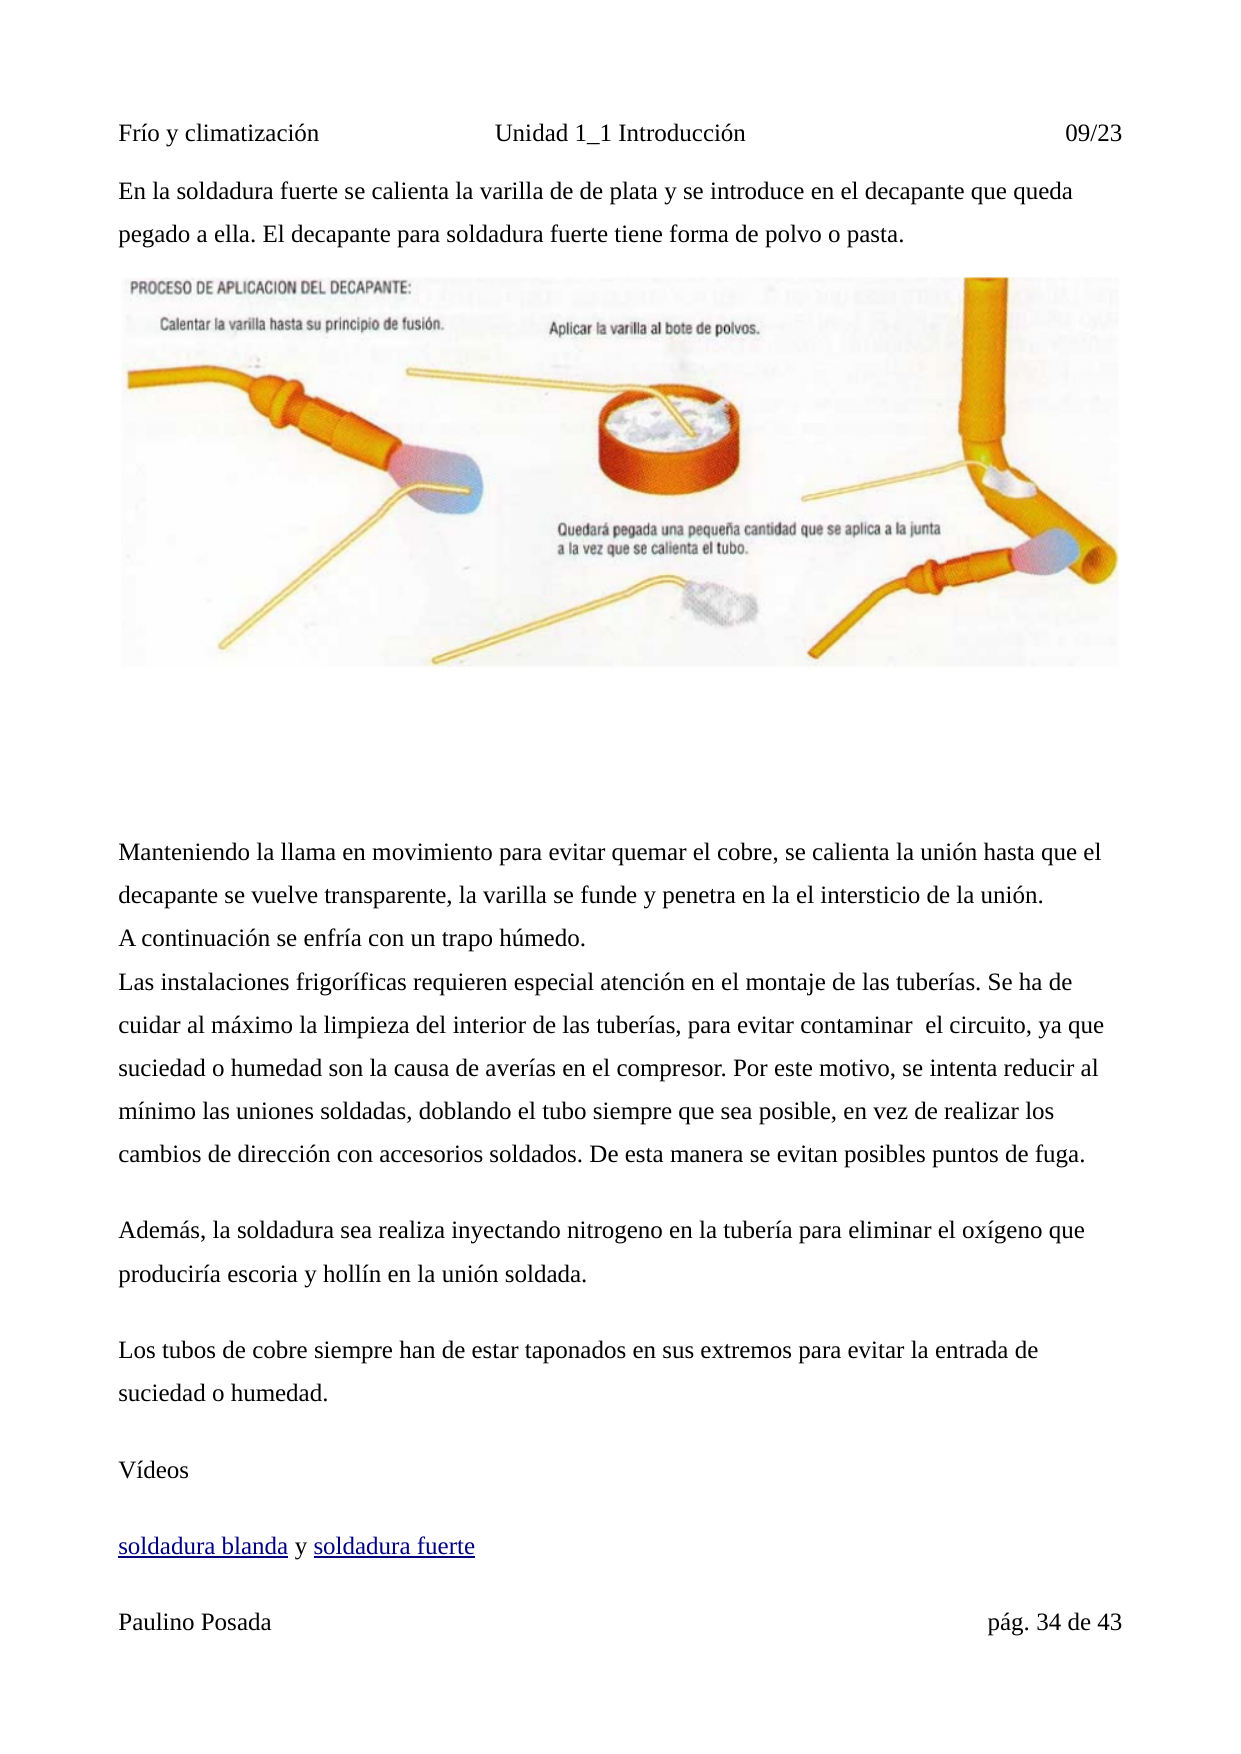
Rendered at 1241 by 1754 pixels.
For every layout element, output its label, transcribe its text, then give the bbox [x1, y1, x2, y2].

text Los tubos de cobre siempre han de estar taponados en sus extremos para evitar la entrada de suciedad o humedad. [118, 1335, 1122, 1407]
text Vídeos [118, 1455, 1122, 1483]
text Además, la soldadura sea realiza inyectando nitrogeno en la tubería para eliminar el oxígeno que produciría escoria y hollín en la unión soldada. [118, 1216, 1122, 1287]
text soldadura blanda y soldadura fuerte [118, 1531, 1122, 1560]
text Manteniendo la llama en movimiento para evitar quemar el cobre, se calienta la unión hasta que el decapante se vuelve transparente, la varilla se funde y penetra en la el intersticio de la unión. A continuación se enfría con un trapo húmedo. Las instalaciones frigoríficas requieren especial atención en el montaje de las tuberías. Se ha de cuidar al máximo la limpieza del interior de las tuberías, para evitar contaminar el circuito, ya que suciedad o humedad son la causa de averías en el compresor. Por este motivo, se intenta reducir al mínimo las uniones soldadas, doblando el tubo siempre que sea posible, en vez de realizar los cambios de dirección con accesorios soldados. De esta manera se evitan posibles puntos de fuga. [118, 837, 1122, 1168]
text En la soldadura fuerte se calienta la varilla de de plata y se introduce en el decapante que queda pegado a ella. El decapante para soldadura fuerte tiene forma de polvo o pasta. [118, 176, 1122, 248]
picture [118, 275, 1123, 670]
